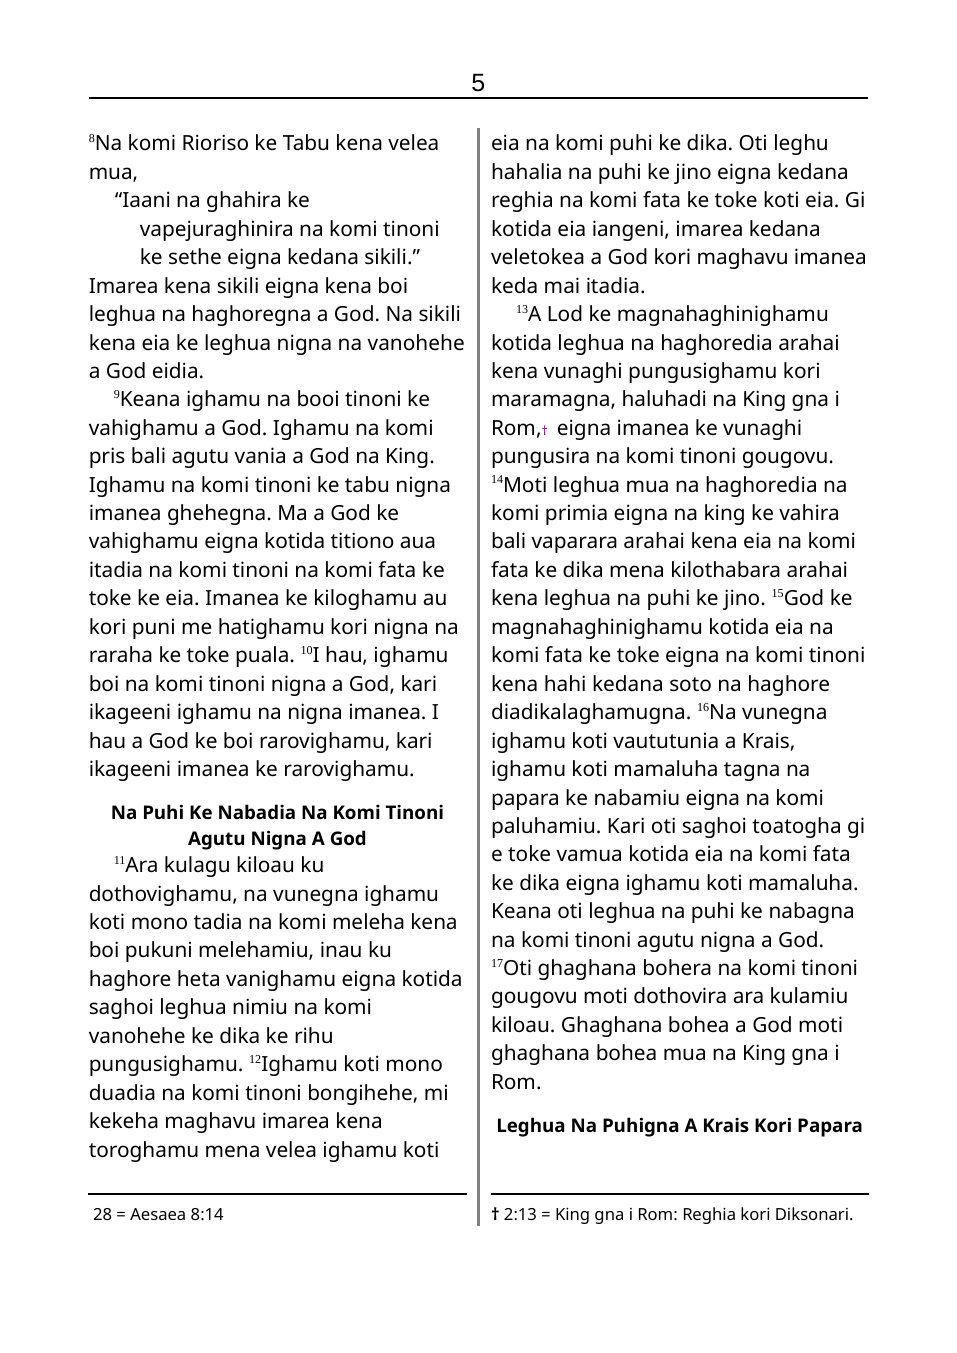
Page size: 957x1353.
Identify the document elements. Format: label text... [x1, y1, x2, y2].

text eia na komi puhi ke dika. Oti leghu hahalia na puhi ke jino eigna kedana reghia na komi fata ke toke koti eia. Gi kotida eia iangeni, imarea kedana veletokea a God kori maghavu imanea keda mai itadia. [491, 128, 868, 299]
text 2:13 = King gna i Rom: Reghia kori Diksonari. [491, 1202, 868, 1225]
text 8Na komi Rioriso ke Tabu kena velea mua, [88, 128, 466, 185]
text Imarea kena sikili eigna kena boi leghua na haghoregna a God. Na sikili kena eia ke leghua nigna na vanohehe a God eidia. [88, 271, 466, 384]
text “Iaani na ghahira ke vapejuraghinira na komi tinoni ke sethe eigna kedana sikili.” [115, 185, 466, 271]
text 11Ara kulagu kiloau ku dothovighamu, na vunegna ighamu koti mono tadia na komi meleha kena boi pukuni melehamiu, inau ku haghore heta vanighamu eigna kotida saghoi leghua nimiu na komi vanohehe ke dika ke rihu pungusighamu. 12Ighamu koti mono duadia na komi tinoni bongihehe, mi kekeha maghavu imarea kena toroghamu mena velea ighamu koti [88, 850, 466, 1163]
text Na Puhi Ke Nabadia Na Komi Tinoni Agutu Nigna A God [88, 799, 466, 850]
text 28 = Aesaea 8:14 [88, 1202, 466, 1225]
text Leghua Na Puhigna A Krais Kori Papara [491, 1112, 868, 1138]
text 13A Lod ke magnahaghinighamu kotida leghua na haghoredia arahai kena vunaghi pungusighamu kori maramagna, haluhadi na King gna i Rom, eigna imanea ke vunaghi pungusira na komi tinoni gougovu. 14Moti leghua mua na haghoredia na komi primia eigna na king ke vahira bali vaparara arahai kena eia na komi fata ke dika mena kilothabara arahai kena leghua na puhi ke jino. 15God ke magnahaghinighamu kotida eia na komi fata ke toke eigna na komi tinoni kena hahi kedana soto na haghore diadikalaghamugna. 16Na vunegna ighamu koti vaututunia a Krais, ighamu koti mamaluha tagna na papara ke nabamiu eigna na komi paluhamiu. Kari oti saghoi toatogha gi e toke vamua kotida eia na komi fata ke dika eigna ighamu koti mamaluha. Keana oti leghua na puhi ke nabagna na komi tinoni agutu nigna a God. 17Oti ghaghana bohera na komi tinoni gougovu moti dothovira ara kulamiu kiloau. Ghaghana bohea a God moti ghaghana bohea mua na King gna i Rom. [491, 299, 868, 1095]
text 9Keana ighamu na booi tinoni ke vahighamu a God. Ighamu na komi pris bali agutu vania a God na King. Ighamu na komi tinoni ke tabu nigna imanea ghehegna. Ma a God ke vahighamu eigna kotida titiono aua itadia na komi tinoni na komi fata ke toke ke eia. Imanea ke kiloghamu au kori puni me hatighamu kori nigna na raraha ke toke puala. 10I hau, ighamu boi na komi tinoni nigna a God, kari ikageeni ighamu na nigna imanea. I hau a God ke boi rarovighamu, kari ikageeni imanea ke rarovighamu. [88, 384, 466, 783]
